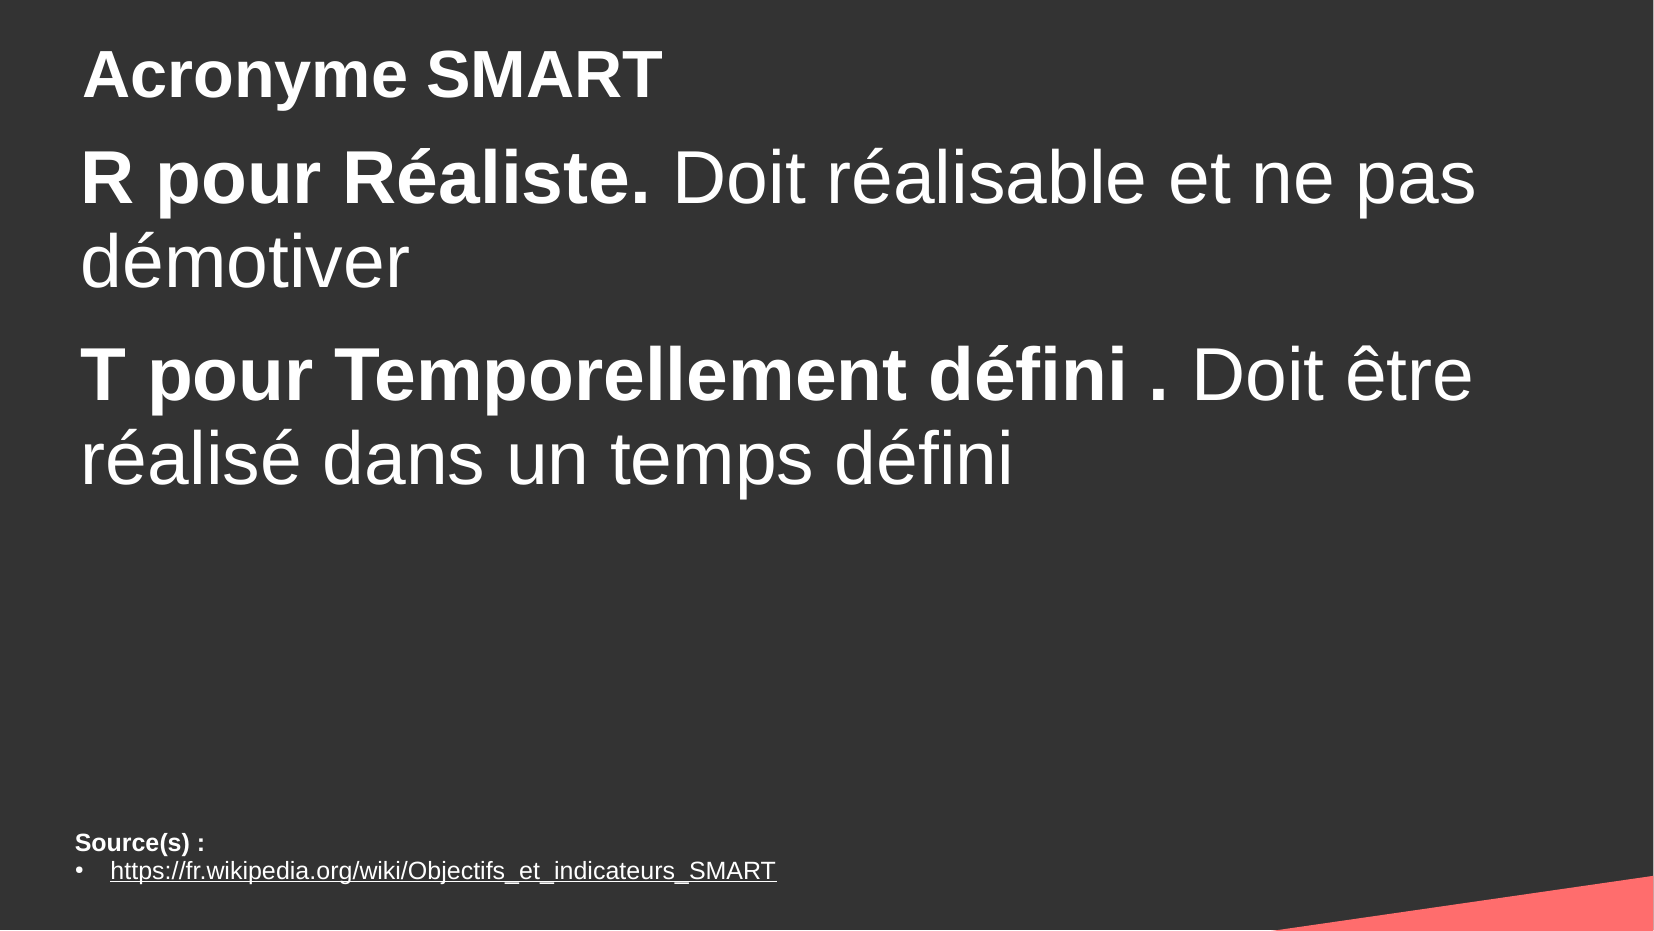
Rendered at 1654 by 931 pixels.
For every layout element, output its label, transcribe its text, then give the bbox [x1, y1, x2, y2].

title Acronyme SMART [82, 37, 1571, 122]
list R pour Réaliste. Doit réalisable et ne pas démotiver T pour Temporellement défini . Doit être réalisé dans un temps défini [80, 135, 1620, 745]
text_box Source(s) : https://fr.wikipedia.org/wiki/Objectifs_et_indicateurs_SMART [60, 821, 1546, 921]
text_box [1271, 875, 1654, 931]
